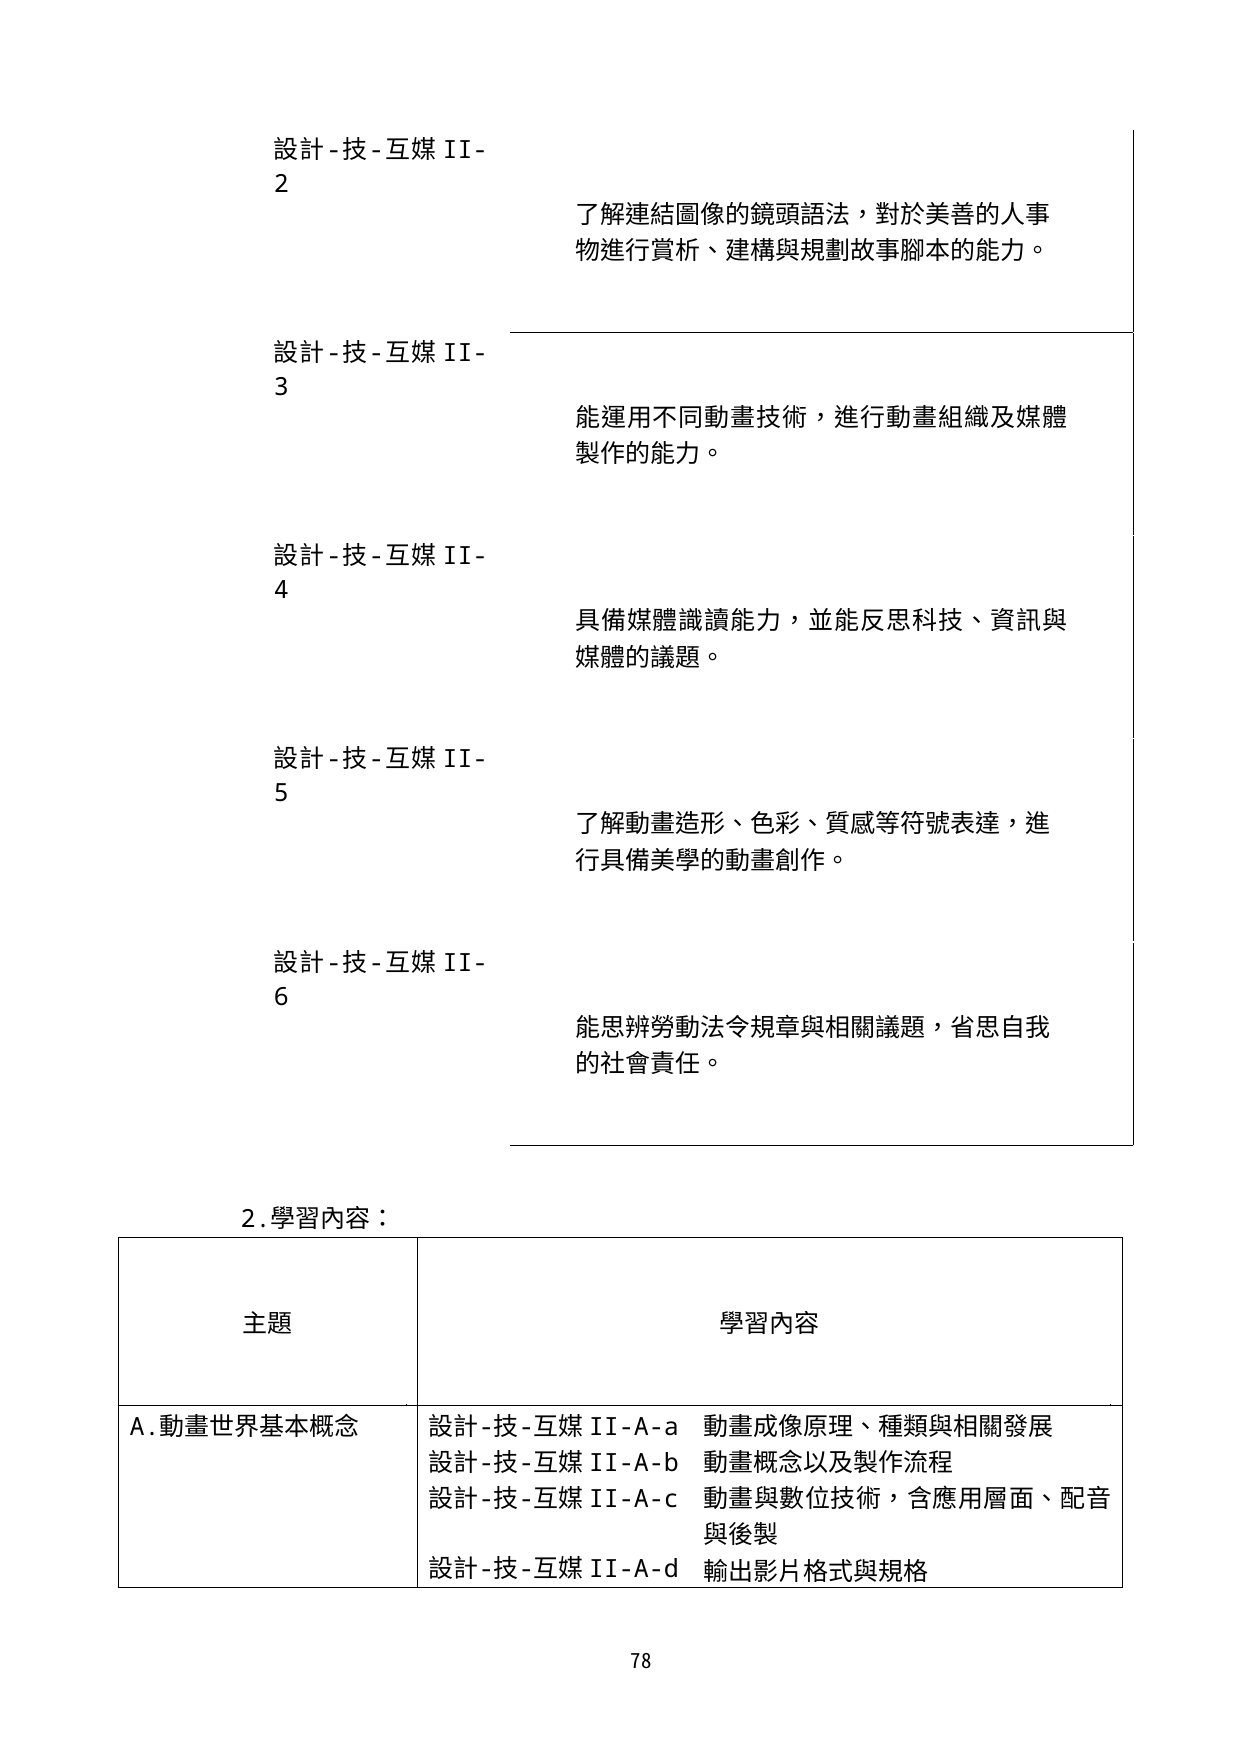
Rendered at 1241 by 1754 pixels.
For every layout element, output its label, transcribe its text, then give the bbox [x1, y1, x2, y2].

table_cell 設計-技-互媒II-3 [262, 333, 498, 536]
table_cell A.動畫世界基本概念 [119, 1406, 417, 1587]
text 2.學習內容： [173, 1191, 1122, 1237]
table_cell [499, 942, 510, 1145]
table_cell 了解連結圖像的鏡頭語法，對於美善的人事物進行賞析、建構與規劃故事腳本的能力。 [511, 130, 1132, 331]
table_cell [499, 333, 510, 536]
table_cell 動畫成像原理、種類與相關發展 動畫概念以及製作流程 動畫與數位技術，含應用層面、配音與後製 輸出影片格式與規格 [692, 1406, 1122, 1587]
table_cell [1133, 739, 1144, 942]
table_cell [499, 739, 510, 942]
table_cell 具備媒體識讀能力，並能反思科技、資訊與媒體的議題。 [511, 537, 1132, 738]
table_header [407, 1238, 417, 1405]
table_cell 能運用不同動畫技術，進行動畫組織及媒體製作的能力。 [511, 334, 1132, 535]
table_header 學習內容 [430, 1239, 1110, 1404]
table_header [418, 1238, 429, 1405]
table_header [119, 1238, 129, 1405]
table_cell [1133, 129, 1144, 332]
table_cell 了解動畫造形、色彩、質感等符號表達，進行具備美學的動畫創作。 [511, 740, 1132, 941]
table_header 主題 [130, 1239, 406, 1404]
table_cell 能思辨勞動法令規章與相關議題，省思自我的社會責任。 [511, 943, 1132, 1144]
table_cell [1133, 942, 1144, 1145]
table_cell 設計-技-互媒II-5 [262, 739, 498, 942]
table_cell [1133, 536, 1144, 739]
table_cell [499, 129, 510, 332]
table_cell 設計-技-互媒II-2 [262, 129, 498, 332]
table_cell [1133, 333, 1144, 536]
table_cell 設計-技-互媒II-6 [262, 942, 498, 1145]
table_cell 設計-技-互媒II-4 [262, 536, 498, 739]
table_cell 設計-技-互媒II-A-a 設計-技-互媒II-A-b 設計-技-互媒II-A-c 設計-技-互媒II-A-d [418, 1406, 692, 1587]
table_cell [499, 536, 510, 739]
table_header [1111, 1238, 1122, 1405]
